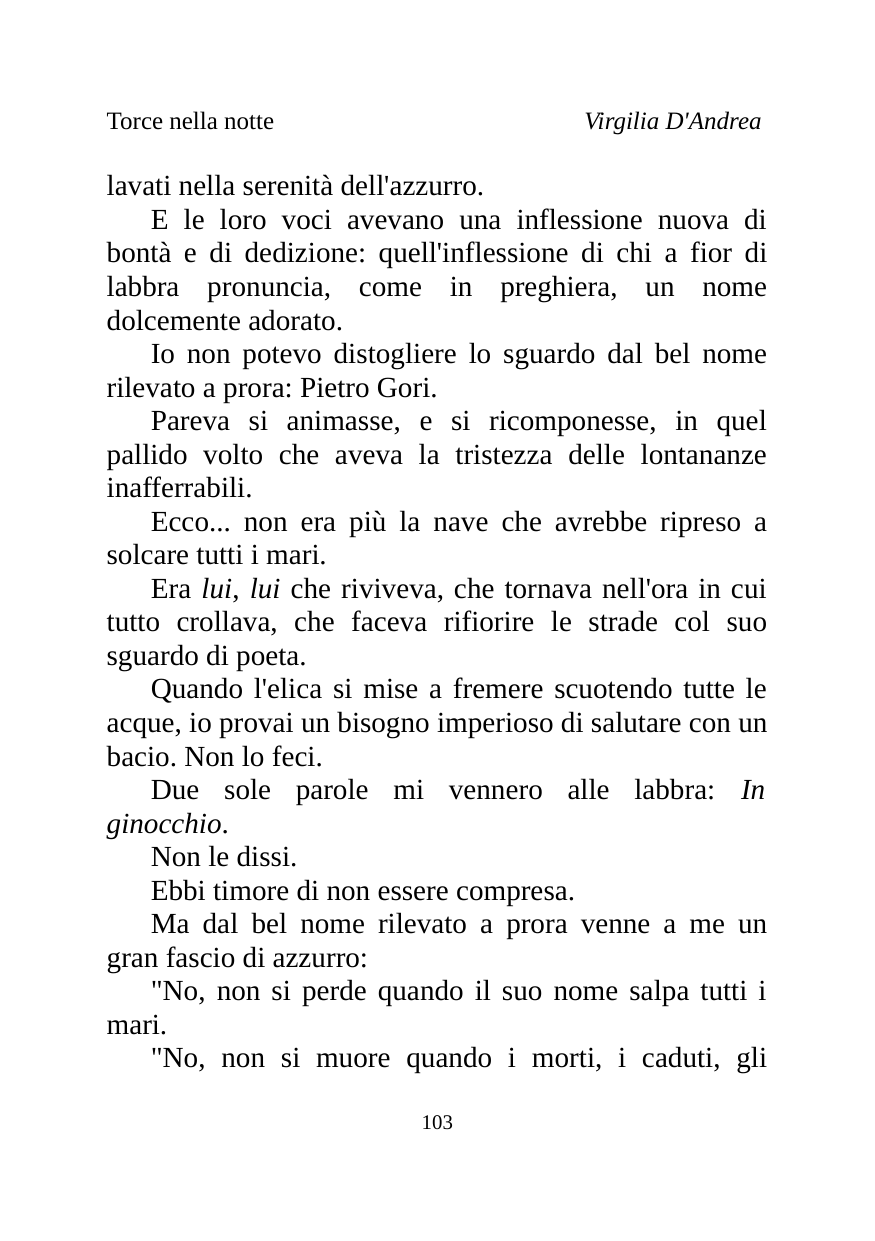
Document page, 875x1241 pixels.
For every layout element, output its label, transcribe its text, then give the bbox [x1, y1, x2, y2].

text lavati nella serenità dell'azzurro. [106, 168, 768, 202]
text "No, non si perde quando il suo nome salpa tutti i mari. [106, 973, 768, 1041]
text Ecco... non era più la nave che avrebbe ripreso a solcare tutti i mari. [106, 504, 768, 571]
text Era lui, lui che riviveva, che tornava nell'ora in cui tutto crollava, che faceva rifiorire le strade col suo sguardo di poeta. [106, 571, 768, 672]
text E le loro voci avevano una inflessione nuova di bontà e di dedizione: quell'inflessione di chi a fior di labbra pronuncia, come in preghiera, un nome dolcemente adorato. [106, 202, 768, 336]
text Pareva si animasse, e si ricomponesse, in quel pallido volto che aveva la tristezza delle lontananze inafferrabili. [106, 403, 768, 504]
text Ma dal bel nome rilevato a prora venne a me un gran fascio di azzurro: [106, 906, 768, 973]
text "No, non si muore quando i morti, i caduti, gli [106, 1041, 768, 1074]
text Ebbi timore di non essere compresa. [106, 873, 768, 906]
text Io non potevo distogliere lo sguardo dal bel nome rilevato a prora: Pietro Gori. [106, 336, 768, 403]
text Non le dissi. [106, 839, 768, 873]
text Due sole parole mi vennero alle labbra: In ginocchio. [106, 772, 768, 839]
text Quando l'elica si mise a fremere scuotendo tutte le acque, io provai un bisogno imperioso di salutare con un bacio. Non lo feci. [106, 672, 768, 772]
